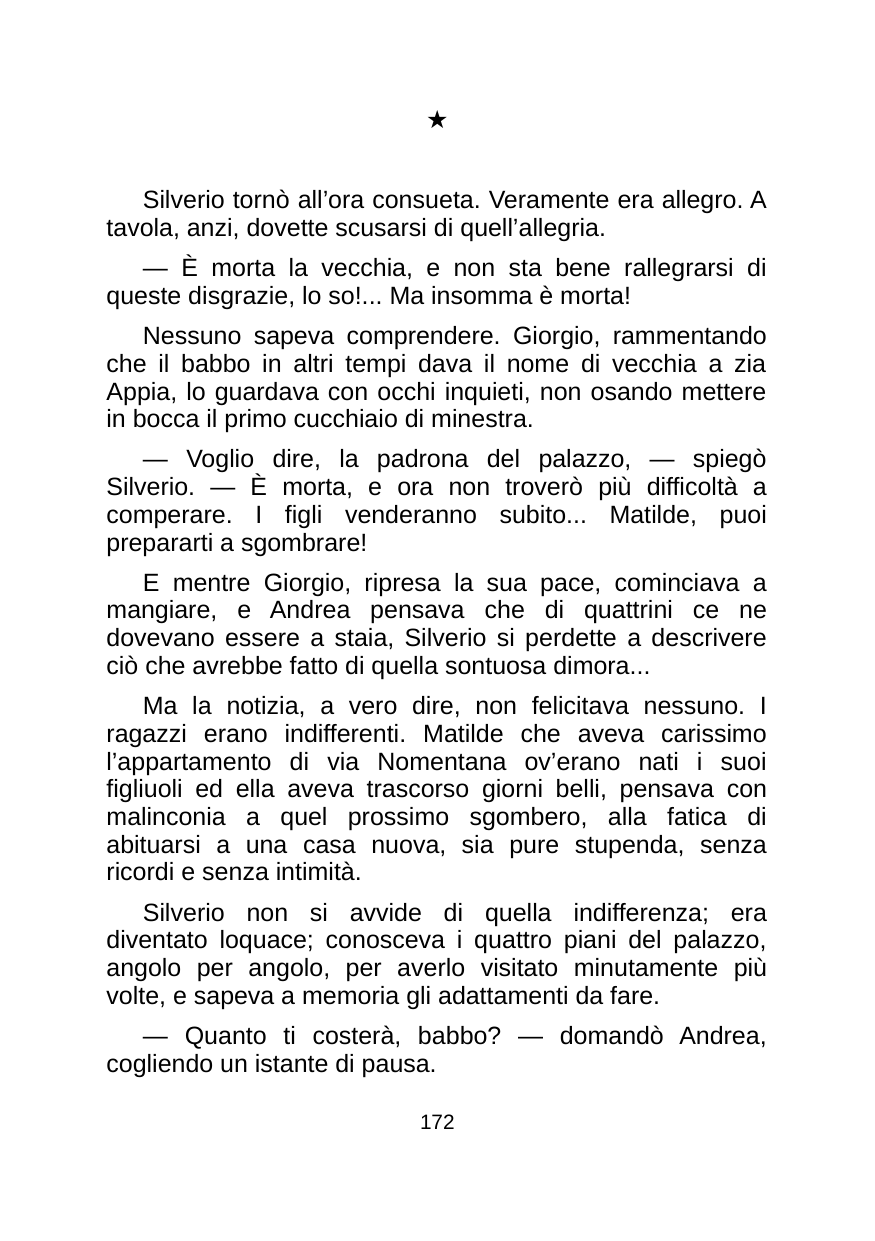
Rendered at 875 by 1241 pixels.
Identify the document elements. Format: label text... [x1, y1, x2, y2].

text Ma la notizia, a vero dire, non felicitava nessuno. I ragazzi erano indifferenti. Matilde che aveva carissimo l’appartamento di via Nomentana ov’erano nati i suoi figliuoli ed ella aveva trascorso giorni belli, pensava con malinconia a quel prossimo sgombero, alla fatica di abituarsi a una casa nuova, sia pure stupenda, senza ricordi e senza intimità. [106, 692, 768, 886]
text Silverio non si avvide di quella indifferenza; era diventato loquace; conosceva i quattro piani del palazzo, angolo per angolo, per averlo visitato minutamente più volte, e sapeva a memoria gli adattamenti da fare. [106, 899, 768, 1010]
text ★ [106, 106, 768, 134]
text Silverio tornò all’ora consueta. Veramente era allegro. A tavola, anzi, dovette scusarsi di quell’allegria. [106, 187, 768, 242]
text — Voglio dire, la padrona del palazzo, — spiegò Silverio. — È morta, e ora non troverò più difficoltà a comperare. I figli venderanno subito... Matilde, puoi prepararti a sgombrare! [106, 446, 768, 557]
text E mentre Giorgio, ripresa la sua pace, cominciava a mangiare, e Andrea pensava che di quattrini ce ne dovevano essere a staia, Silverio si perdette a descrivere ciò che avrebbe fatto di quella sontuosa dimora... [106, 569, 768, 680]
text — È morta la vecchia, e non sta bene rallegrarsi di queste disgrazie, lo so!... Ma insomma è morta! [106, 254, 768, 310]
text — Quanto ti costerà, babbo? — domandò Andrea, cogliendo un istante di pausa. [106, 1022, 768, 1078]
text Nessuno sapeva comprendere. Giorgio, rammentando che il babbo in altri tempi dava il nome di vecchia a zia Appia, lo guardava con occhi inquieti, non osando mettere in bocca il primo cucchiaio di minestra. [106, 322, 768, 433]
